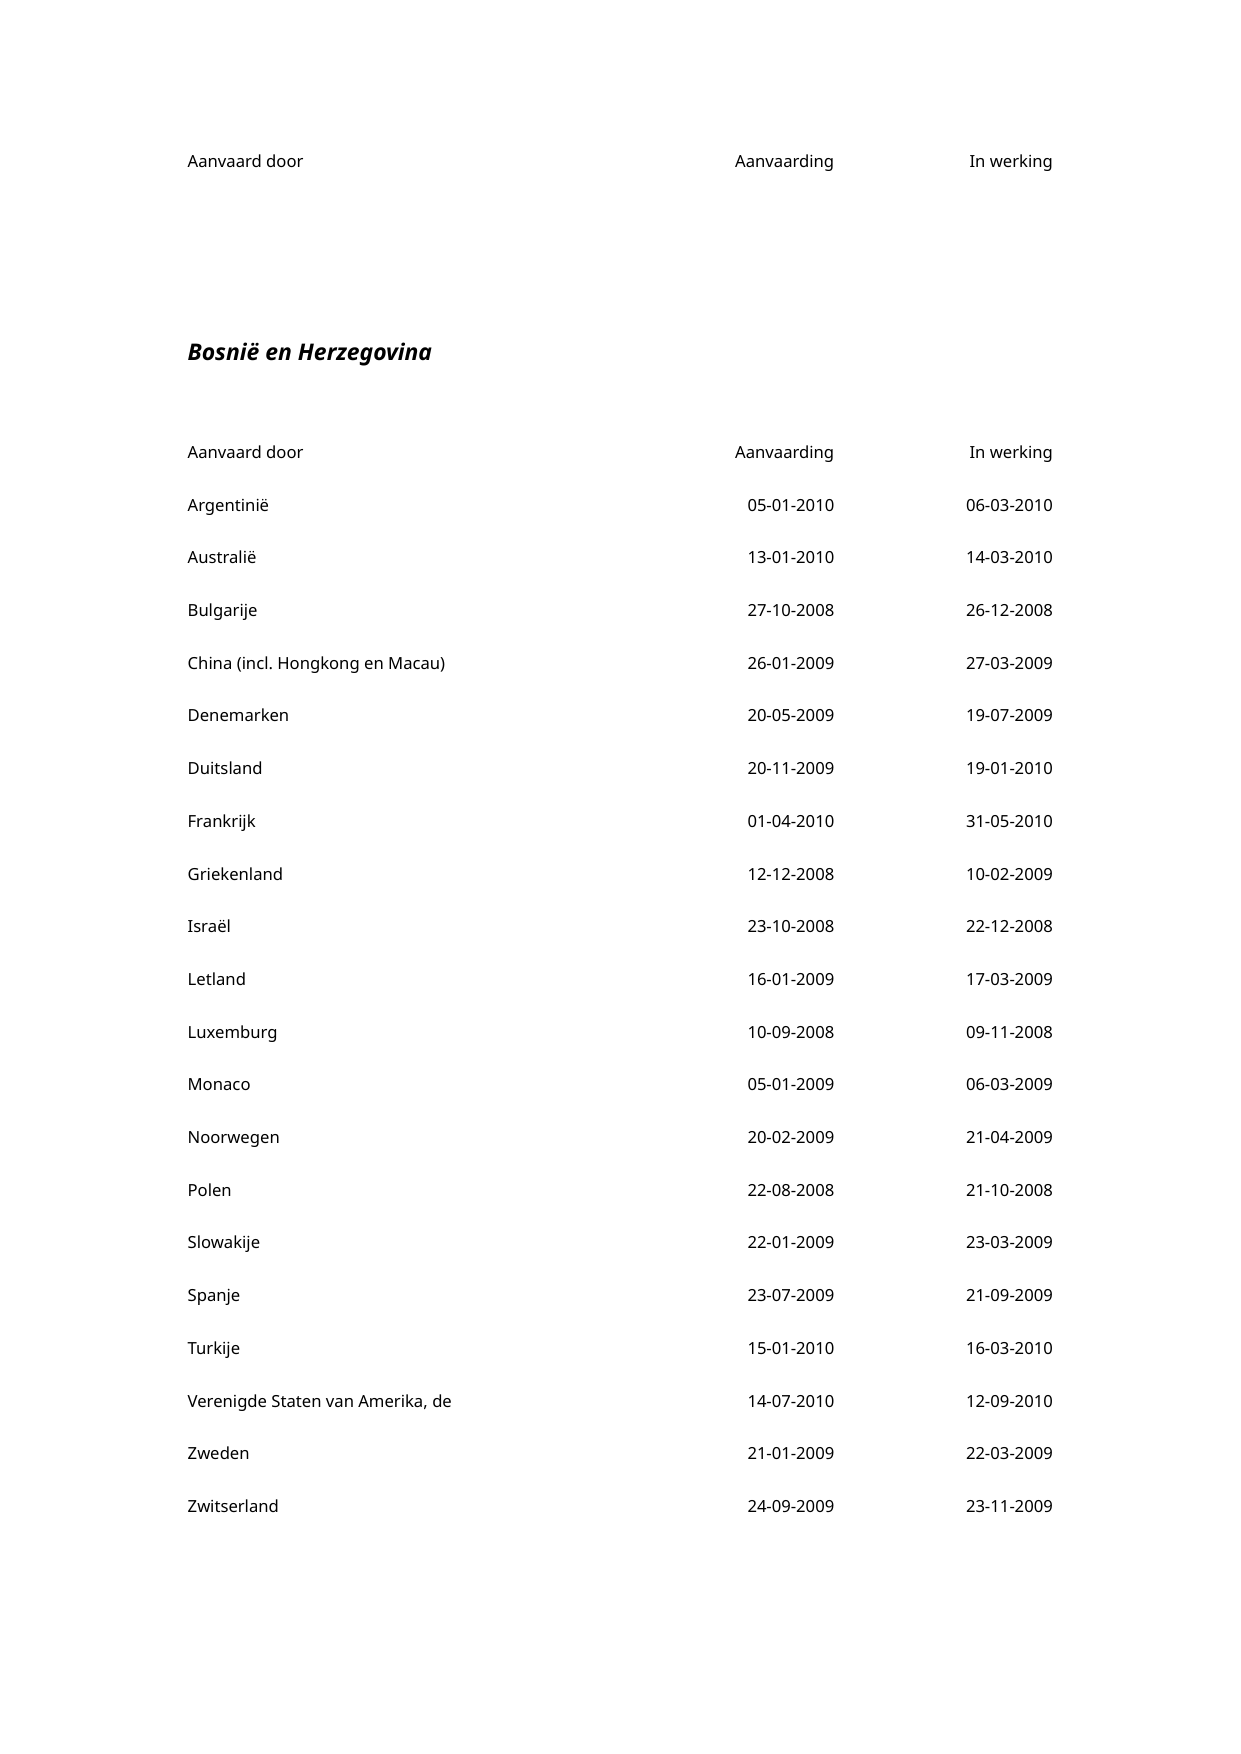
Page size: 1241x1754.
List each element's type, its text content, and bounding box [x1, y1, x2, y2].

table_cell 27-10-2008 [616, 599, 834, 651]
table_header Aanvaarding [616, 150, 834, 203]
table_cell 22-03-2009 [834, 1442, 1053, 1495]
subtitle Bosnië en Herzegovina [187, 336, 1053, 368]
table_cell 23-10-2008 [616, 915, 834, 968]
table_cell 23-03-2009 [834, 1231, 1053, 1284]
table_cell [188, 203, 616, 255]
table_cell Luxemburg [188, 1020, 616, 1073]
table_cell 05-01-2009 [616, 1073, 834, 1126]
table_cell 15-01-2010 [616, 1337, 834, 1389]
table_cell 16-03-2010 [834, 1337, 1053, 1389]
table_cell Australië [188, 546, 616, 599]
table_header In werking [834, 441, 1053, 493]
table_cell 17-03-2009 [834, 968, 1053, 1020]
table_cell Slowakije [188, 1231, 616, 1284]
table_header Aanvaard door [188, 150, 616, 203]
table_cell 23-11-2009 [834, 1495, 1053, 1547]
table_cell 27-03-2009 [834, 651, 1053, 704]
table_header Aanvaarding [616, 441, 834, 493]
table_cell Duitsland [188, 757, 616, 809]
table_cell 21-01-2009 [616, 1442, 834, 1495]
table_cell 14-03-2010 [834, 546, 1053, 599]
table_cell [834, 203, 1053, 255]
table_cell Griekenland [188, 862, 616, 915]
table_cell 21-09-2009 [834, 1284, 1053, 1337]
table_cell 14-07-2010 [616, 1389, 834, 1442]
table_cell 20-11-2009 [616, 757, 834, 809]
table_cell Denemarken [188, 704, 616, 757]
table_cell 05-01-2010 [616, 493, 834, 546]
table_cell China (incl. Hongkong en Macau) [188, 651, 616, 704]
table_cell 26-01-2009 [616, 651, 834, 704]
table_cell Zweden [188, 1442, 616, 1495]
table_cell 21-04-2009 [834, 1126, 1053, 1178]
table_cell 22-01-2009 [616, 1231, 834, 1284]
table_cell 19-01-2010 [834, 757, 1053, 809]
table_cell 21-10-2008 [834, 1179, 1053, 1231]
table_cell Monaco [188, 1073, 616, 1126]
table_cell 24-09-2009 [616, 1495, 834, 1547]
table_cell 09-11-2008 [834, 1020, 1053, 1073]
table_cell Zwitserland [188, 1495, 616, 1547]
table_cell Frankrijk [188, 810, 616, 862]
table_cell 13-01-2010 [616, 546, 834, 599]
table_cell Polen [188, 1179, 616, 1231]
table_cell [616, 203, 834, 255]
table_cell Turkije [188, 1337, 616, 1389]
table_cell 10-09-2008 [616, 1020, 834, 1073]
table_cell 26-12-2008 [834, 599, 1053, 651]
table_cell Israël [188, 915, 616, 968]
table_cell 20-02-2009 [616, 1126, 834, 1178]
table_cell 20-05-2009 [616, 704, 834, 757]
table_cell 16-01-2009 [616, 968, 834, 1020]
table_cell 31-05-2010 [834, 810, 1053, 862]
table_cell 06-03-2010 [834, 493, 1053, 546]
table_cell 22-12-2008 [834, 915, 1053, 968]
table_cell 23-07-2009 [616, 1284, 834, 1337]
table_cell Argentinië [188, 493, 616, 546]
table_cell 22-08-2008 [616, 1179, 834, 1231]
table_cell 10-02-2009 [834, 862, 1053, 915]
table_cell 01-04-2010 [616, 810, 834, 862]
table_cell Spanje [188, 1284, 616, 1337]
table_header Aanvaard door [188, 441, 616, 493]
table_cell Noorwegen [188, 1126, 616, 1178]
table_header In werking [834, 150, 1053, 203]
table_cell 06-03-2009 [834, 1073, 1053, 1126]
table_cell Bulgarije [188, 599, 616, 651]
table_cell 12-09-2010 [834, 1389, 1053, 1442]
table_cell Letland [188, 968, 616, 1020]
table_cell 19-07-2009 [834, 704, 1053, 757]
table_cell 12-12-2008 [616, 862, 834, 915]
table_cell Verenigde Staten van Amerika, de [188, 1389, 616, 1442]
